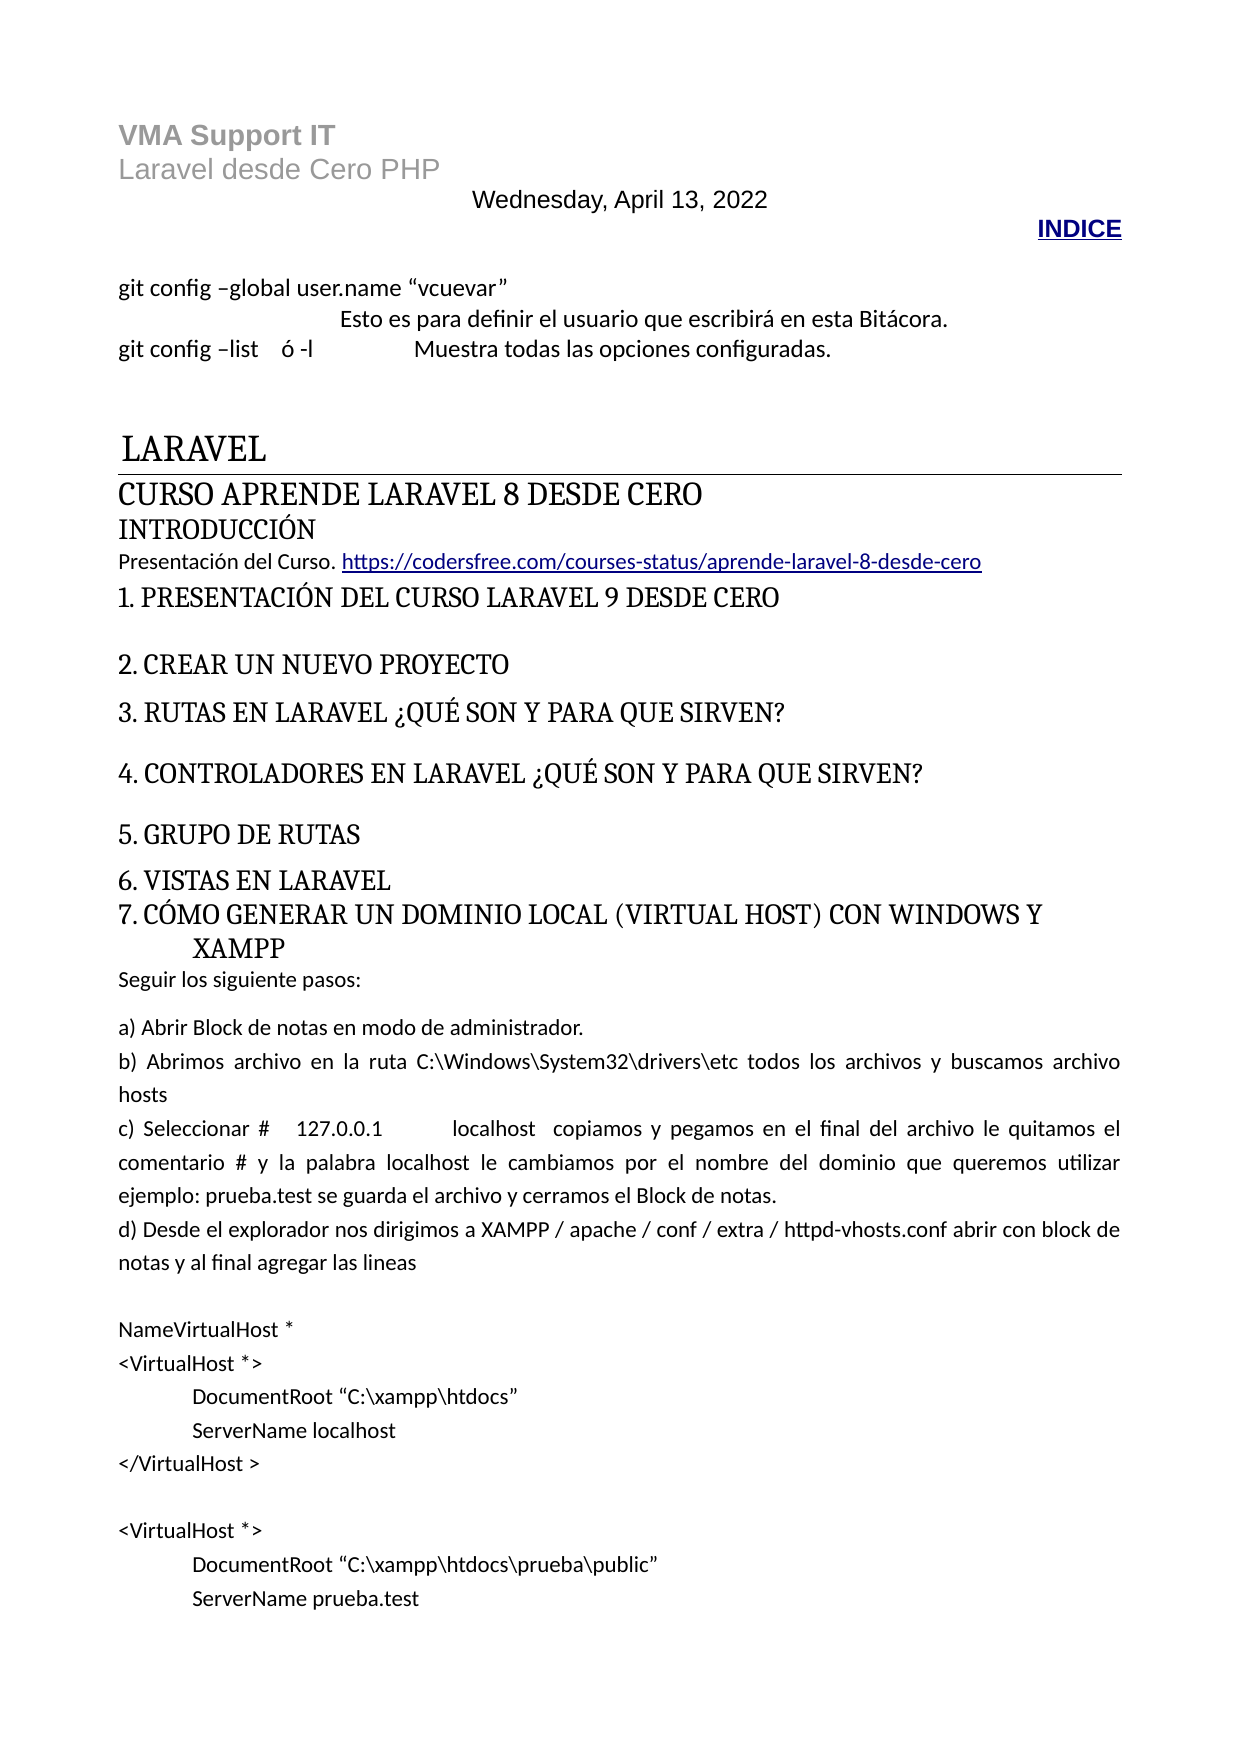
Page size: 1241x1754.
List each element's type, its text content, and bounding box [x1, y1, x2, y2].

text c) Seleccionar # 127.0.0.1 localhost copiamos y pegamos en el final del archivo le quitamos el comentario # y la palabra localhost le cambiamos por el nombre del dominio que queremos utilizar ejemplo: prueba.test se guarda el archivo y cerramos el Block de notas. [118, 1114, 1122, 1209]
subtitle 6. Vistas en Laravel [118, 864, 1122, 898]
subtitle 7. Cómo generar un dominio local (virtual host) con Windows y XAMPP [118, 898, 1122, 965]
text DocumentRoot “C:\xampp\htdocs\prueba\public” [118, 1550, 1122, 1578]
text ServerName prueba.test [118, 1584, 1122, 1612]
subtitle 3. Rutas en Laravel ¿Qué son y para que sirven? [118, 696, 1122, 730]
text git config –list ó -l Muestra todas las opciones configuradas. [118, 333, 1122, 364]
subtitle 4. Controladores en Laravel ¿Qué son y para que sirven? [118, 757, 1122, 791]
text git config –global user.name “vcuevar” [118, 272, 1122, 303]
text a) Abrir Block de notas en modo de administrador. [118, 1013, 1122, 1042]
subtitle LARAVEL [118, 425, 1122, 474]
text <VirtualHost *> [118, 1349, 1122, 1377]
subtitle 1. Presentación del curso Laravel 9 desde cero [118, 581, 1122, 614]
subtitle 2. Crear un nuevo proyecto [118, 648, 1122, 682]
text <VirtualHost *> [118, 1517, 1122, 1545]
text Seguir los siguiente pasos: [118, 965, 1122, 993]
subtitle 5. Grupo de rutas [118, 818, 1122, 852]
text Esto es para definir el usuario que escribirá en esta Bitácora. [118, 303, 1122, 333]
subtitle Curso Aprende Laravel 8 desde cero [118, 475, 1122, 513]
text NameVirtualHost * [118, 1315, 1122, 1343]
text </VirtualHost > [118, 1449, 1122, 1478]
text ServerName localhost [118, 1416, 1122, 1444]
text Presentación del Curso. https://codersfree.com/courses-status/aprende-laravel-8-desde-cero [118, 547, 1122, 575]
subtitle Introducción [118, 513, 1122, 547]
text b) Abrimos archivo en la ruta C:\Windows\System32\drivers\etc todos los archivos y buscamos archivo hosts [118, 1047, 1122, 1109]
text DocumentRoot “C:\xampp\htdocs” [118, 1382, 1122, 1411]
text d) Desde el explorador nos dirigimos a XAMPP / apache / conf / extra / httpd-vhosts.conf abrir con block de notas y al final agregar las lineas [118, 1215, 1122, 1276]
